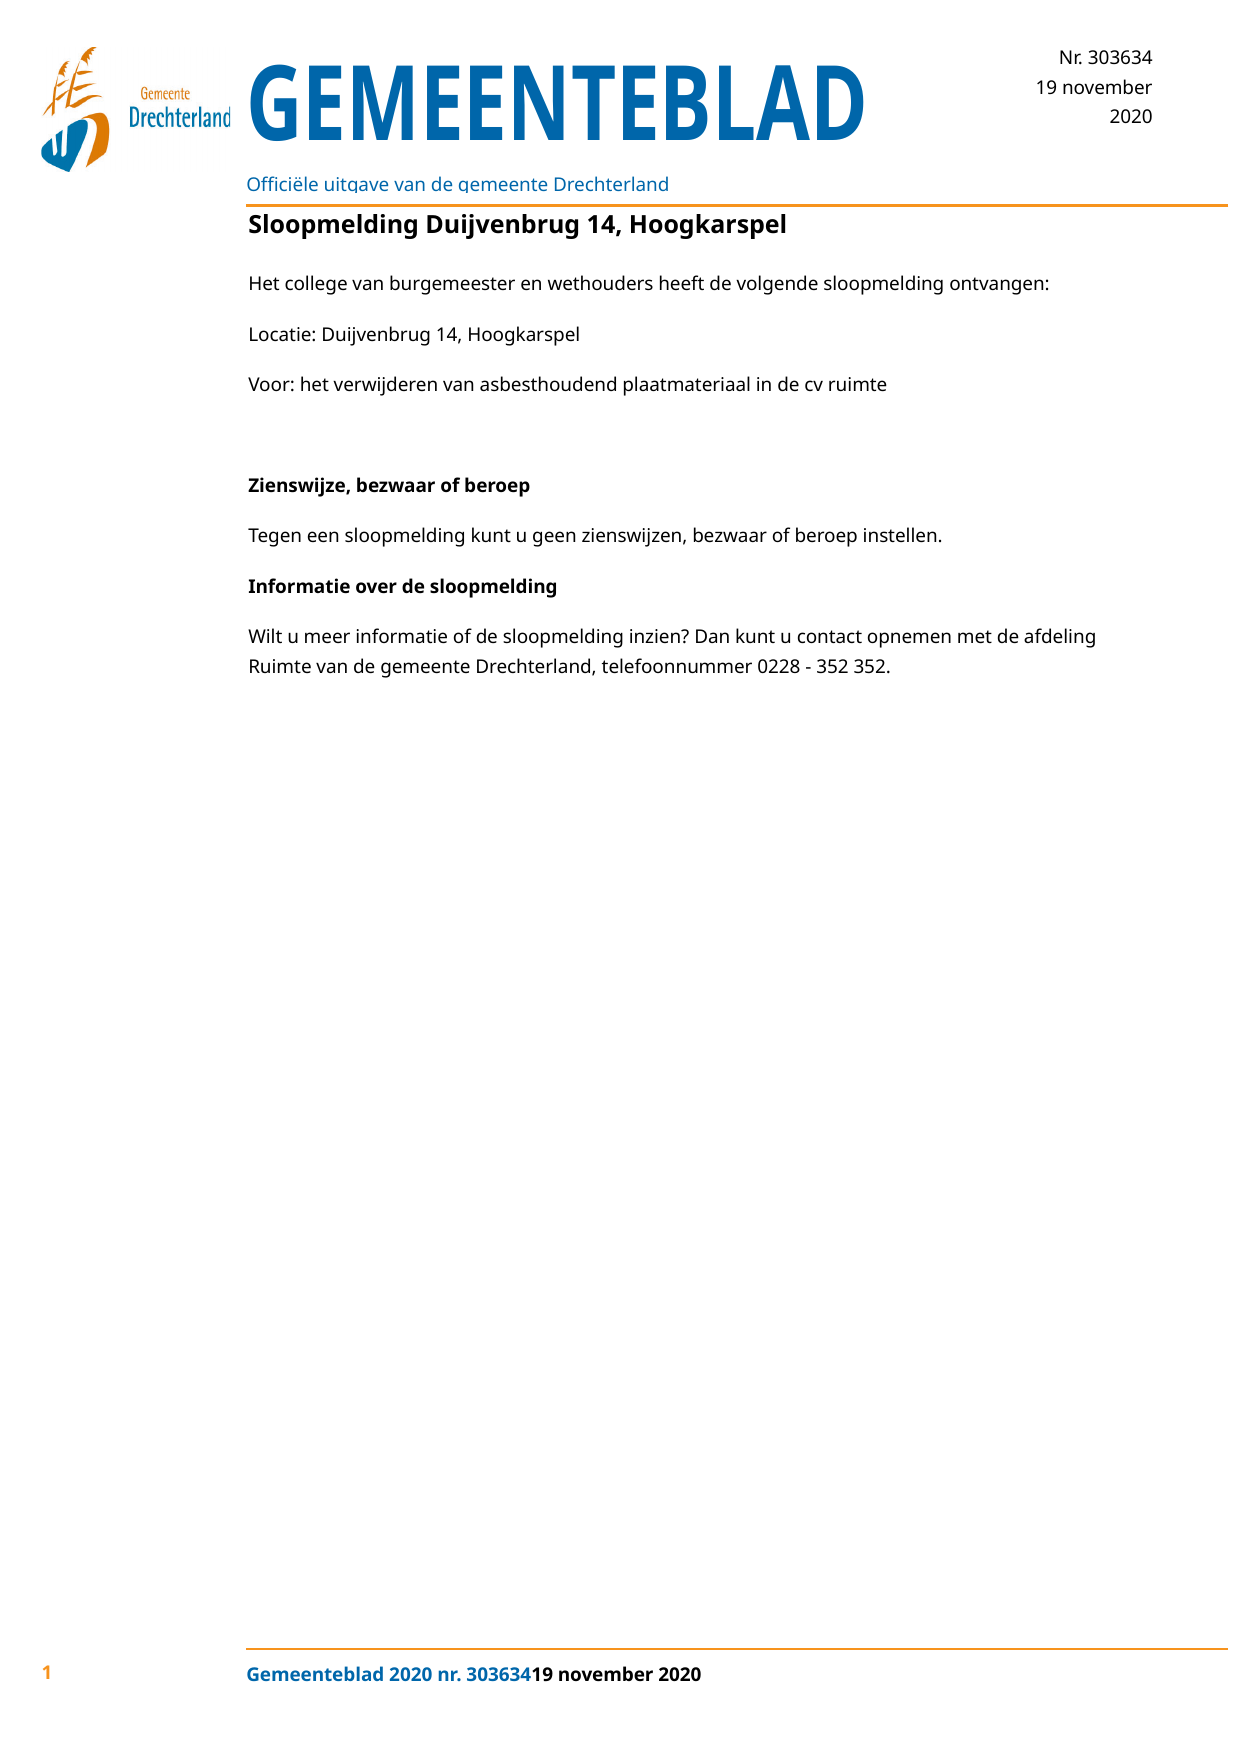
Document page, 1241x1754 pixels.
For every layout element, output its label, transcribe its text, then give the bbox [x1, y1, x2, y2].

text Sloopmelding Duijvenbrug 14, Hoogkarspel [248, 207, 1152, 241]
text Informatie over de sloopmelding [248, 573, 1152, 598]
text Tegen een sloopmelding kunt u geen zienswijzen, bezwaar of beroep instellen. [248, 522, 1152, 548]
text Locatie: Duijvenbrug 14, Hoogkarspel [248, 321, 1152, 346]
picture [41, 47, 231, 172]
picture [226, 115, 231, 124]
picture [41, 158, 64, 172]
text Wilt u meer informatie of de sloopmelding inzien? Dan kunt u contact opnemen met de afdeling Ruimte van de gemeente Drechterland, telefoonnummer 0228 - 352 352. [248, 623, 1152, 678]
text Het college van burgemeester en wethouders heeft de volgende sloopmelding ontvangen: [248, 270, 1152, 296]
text Zienswijze, bezwaar of beroep [248, 472, 1152, 498]
text Voor: het verwijderen van asbesthoudend plaatmateriaal in de cv ruimte [248, 371, 1152, 397]
